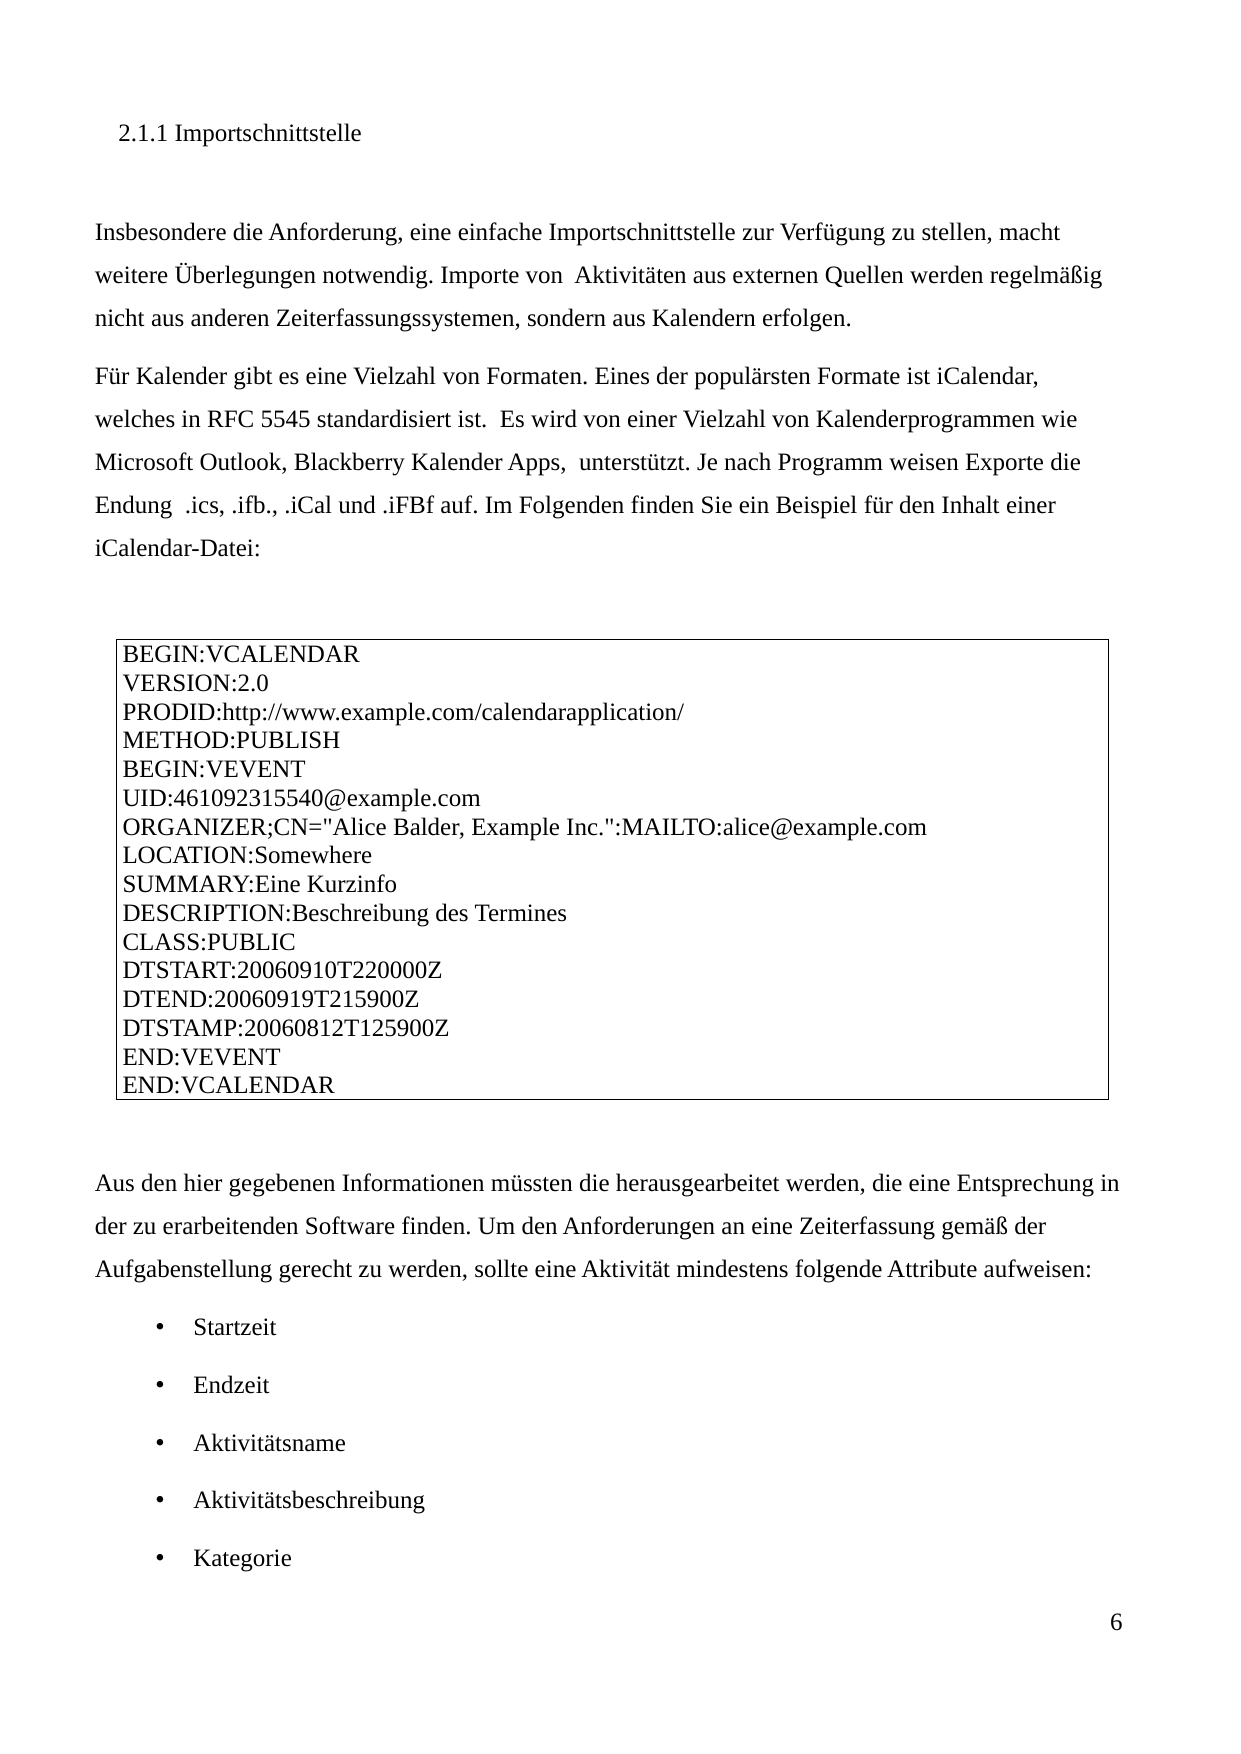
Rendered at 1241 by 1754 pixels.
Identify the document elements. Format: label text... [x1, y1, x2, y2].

list Startzeit [156, 1312, 1122, 1341]
subtitle 2.1.1 Importschnittstelle [118, 118, 1122, 147]
text Aus den hier gegebenen Informationen müssten die herausgearbeitet werden, die eine Entsprechung in der zu erarbeitenden Software finden. Um den Anforderungen an eine Zeiterfassung gemäß der Aufgabenstellung gerecht zu werden, sollte eine Aktivität mindestens folgende Attribute aufweisen: [94, 1168, 1122, 1283]
text Insbesondere die Anforderung, eine einfache Importschnittstelle zur Verfügung zu stellen, macht weitere Überlegungen notwendig. Importe von Aktivitäten aus externen Quellen werden regelmäßig nicht aus anderen Zeiterfassungssystemen, sondern aus Kalendern erfolgen. [94, 217, 1122, 332]
text Für Kalender gibt es eine Vielzahl von Formaten. Eines der populärsten Formate ist iCalendar, welches in RFC 5545 standardisiert ist. Es wird von einer Vielzahl von Kalenderprogrammen wie Microsoft Outlook, Blackberry Kalender Apps, unterstützt. Je nach Programm weisen Exporte die Endung .ics, .ifb., .iCal und .iFBf auf. Im Folgenden finden Sie ein Beispiel für den Inhalt einer iCalendar-Datei: [94, 361, 1122, 562]
list Aktivitätsbeschreibung [156, 1485, 1122, 1514]
list Kategorie [156, 1543, 1122, 1572]
list Aktivitätsname [156, 1428, 1122, 1456]
list Endzeit [156, 1370, 1122, 1399]
